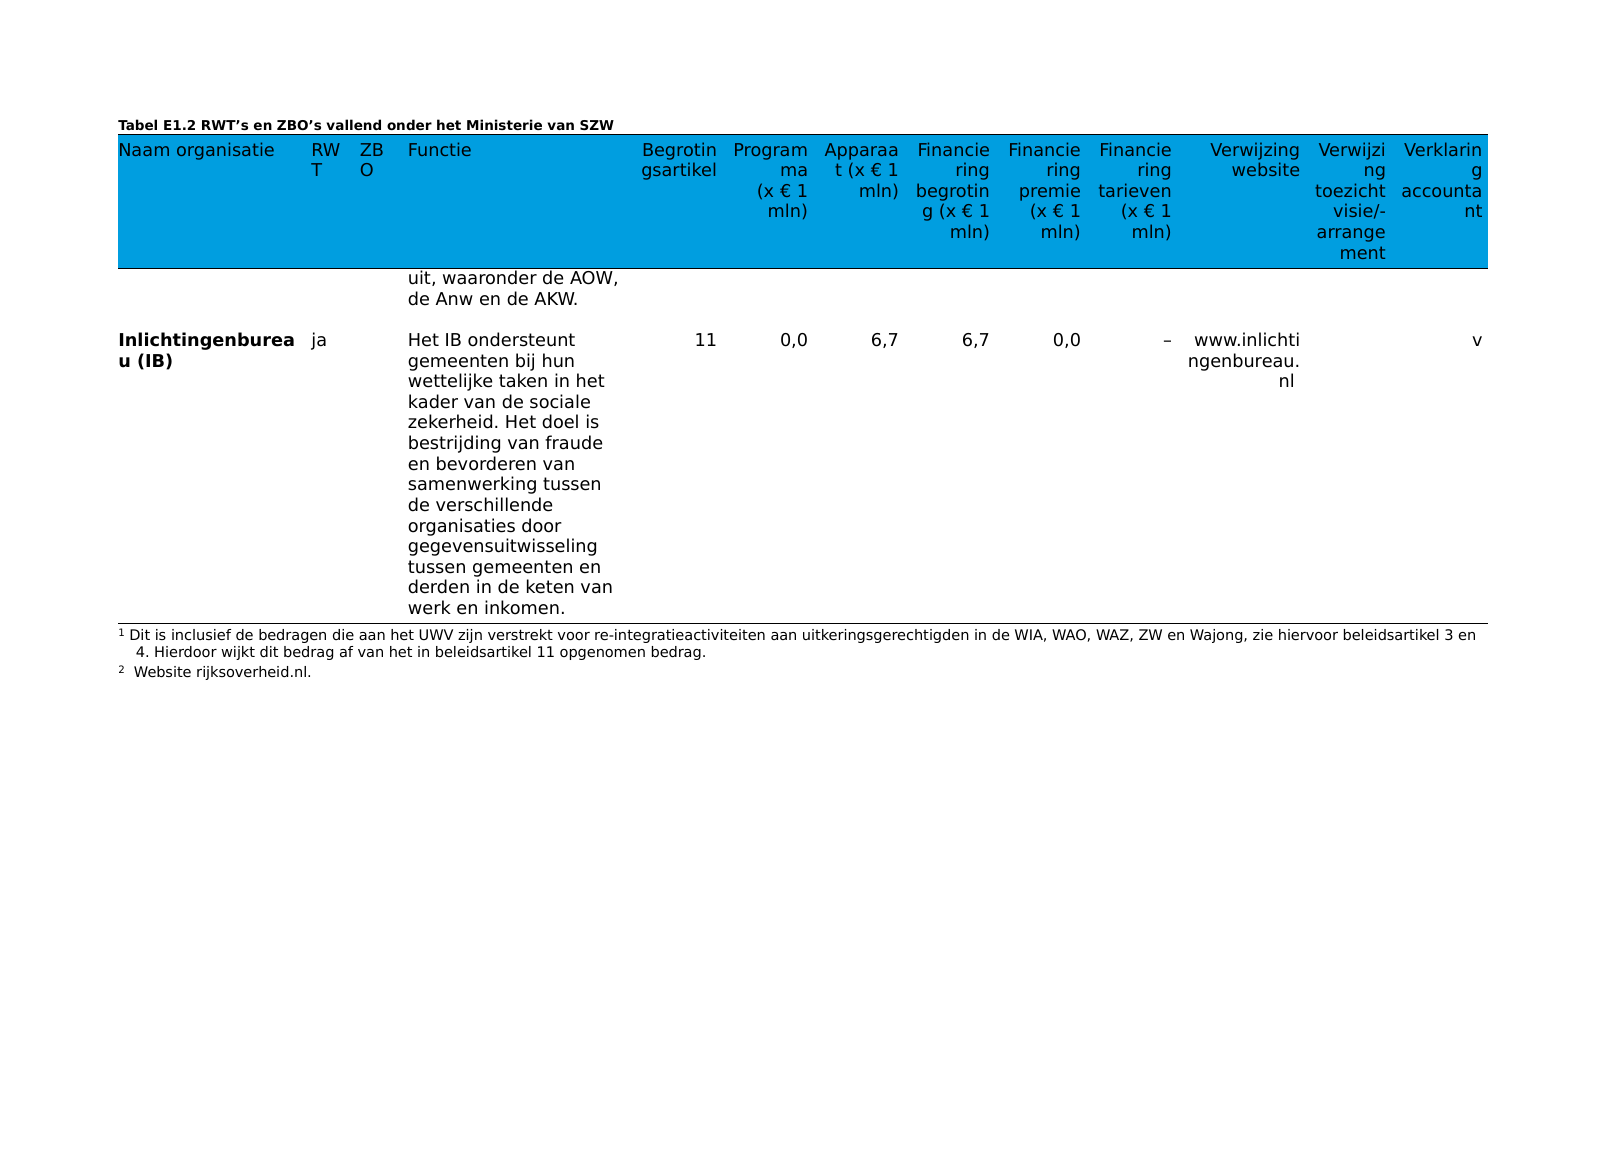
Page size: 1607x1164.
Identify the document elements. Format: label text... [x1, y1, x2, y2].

table_cell [354, 330, 402, 623]
table_cell Functie [402, 135, 632, 268]
table_cell [118, 309, 305, 330]
table_cell ja [305, 330, 353, 623]
table_cell [354, 309, 402, 330]
table_cell [1306, 269, 1392, 309]
table_cell Naam organisatie [118, 135, 305, 268]
table_cell [1087, 269, 1177, 309]
table_cell – [1087, 330, 1177, 623]
table_cell [118, 269, 305, 309]
table_cell [1392, 309, 1488, 330]
table_cell ZBO [354, 135, 402, 268]
table_cell 11 [632, 330, 723, 623]
table_cell [996, 309, 1087, 330]
table_cell [996, 269, 1087, 309]
table_cell [1178, 309, 1306, 330]
table_cell [305, 309, 353, 330]
table_cell Inlichtingenbureau (IB) [118, 330, 305, 623]
table_cell 6,7 [905, 330, 996, 623]
table_cell [632, 309, 723, 330]
table_cell [814, 269, 904, 309]
table_cell Het IB ondersteunt gemeenten bij hun wettelijke taken in het kader van de sociale zekerheid. Het doel is bestrijding van fraude en bevorderen van samenwerking tussen de verschillende organisaties door gegevensuitwisseling tussen gemeenten en derden in de keten van werk en inkomen. [402, 330, 632, 623]
table_cell [1306, 330, 1392, 623]
table_cell Financiering tarieven (x € 1 mln) [1087, 135, 1177, 268]
table_cell 1 Dit is inclusief de bedragen die aan het UWV zijn verstrekt voor re-integratieactiviteiten aan uitkeringsgerechtigden in de WIA, WAO, WAZ, ZW en Wajong, zie hiervoor beleidsartikel 3 en 4. Hierdoor wijkt dit bedrag af van het in beleidsartikel 11 opgenomen bedrag. 2 Website rijksoverheid.nl. [118, 624, 1488, 681]
table_cell [354, 269, 402, 309]
table_cell 0,0 [723, 330, 814, 623]
table_cell Programma (x € 1 mln) [723, 135, 814, 268]
table_cell [905, 269, 996, 309]
table_cell [632, 269, 723, 309]
table_cell Financiering premie (x € 1 mln) [996, 135, 1087, 268]
table_cell Verwijzing toezichtvisie/-arrangement [1306, 135, 1392, 268]
table_cell RWT [305, 135, 353, 268]
table_cell Financiering begroting (x € 1 mln) [905, 135, 996, 268]
table_cell [1178, 269, 1306, 309]
table_cell [1306, 309, 1392, 330]
table_header Tabel E1.2 RWT’s en ZBO’s vallend onder het Ministerie van SZW [118, 118, 1488, 134]
table_cell [1392, 269, 1488, 309]
table_cell [723, 309, 814, 330]
table_cell Begrotingsartikel [632, 135, 723, 268]
table_cell 6,7 [814, 330, 904, 623]
table_cell Verklaring accountant [1392, 135, 1488, 268]
table_cell www.inlichtingenbureau.nl [1178, 330, 1306, 623]
table_cell [723, 269, 814, 309]
table_cell Apparaat (x € 1 mln) [814, 135, 904, 268]
table_cell [905, 309, 996, 330]
table_cell [305, 269, 353, 309]
table_cell uit, waaronder de AOW, de Anw en de AKW. [402, 269, 632, 309]
table_cell [1087, 309, 1177, 330]
table_cell v [1392, 330, 1488, 623]
table_cell [814, 309, 904, 330]
table_cell [402, 309, 632, 330]
table_cell 0,0 [996, 330, 1087, 623]
table_cell Verwijzing website [1178, 135, 1306, 268]
